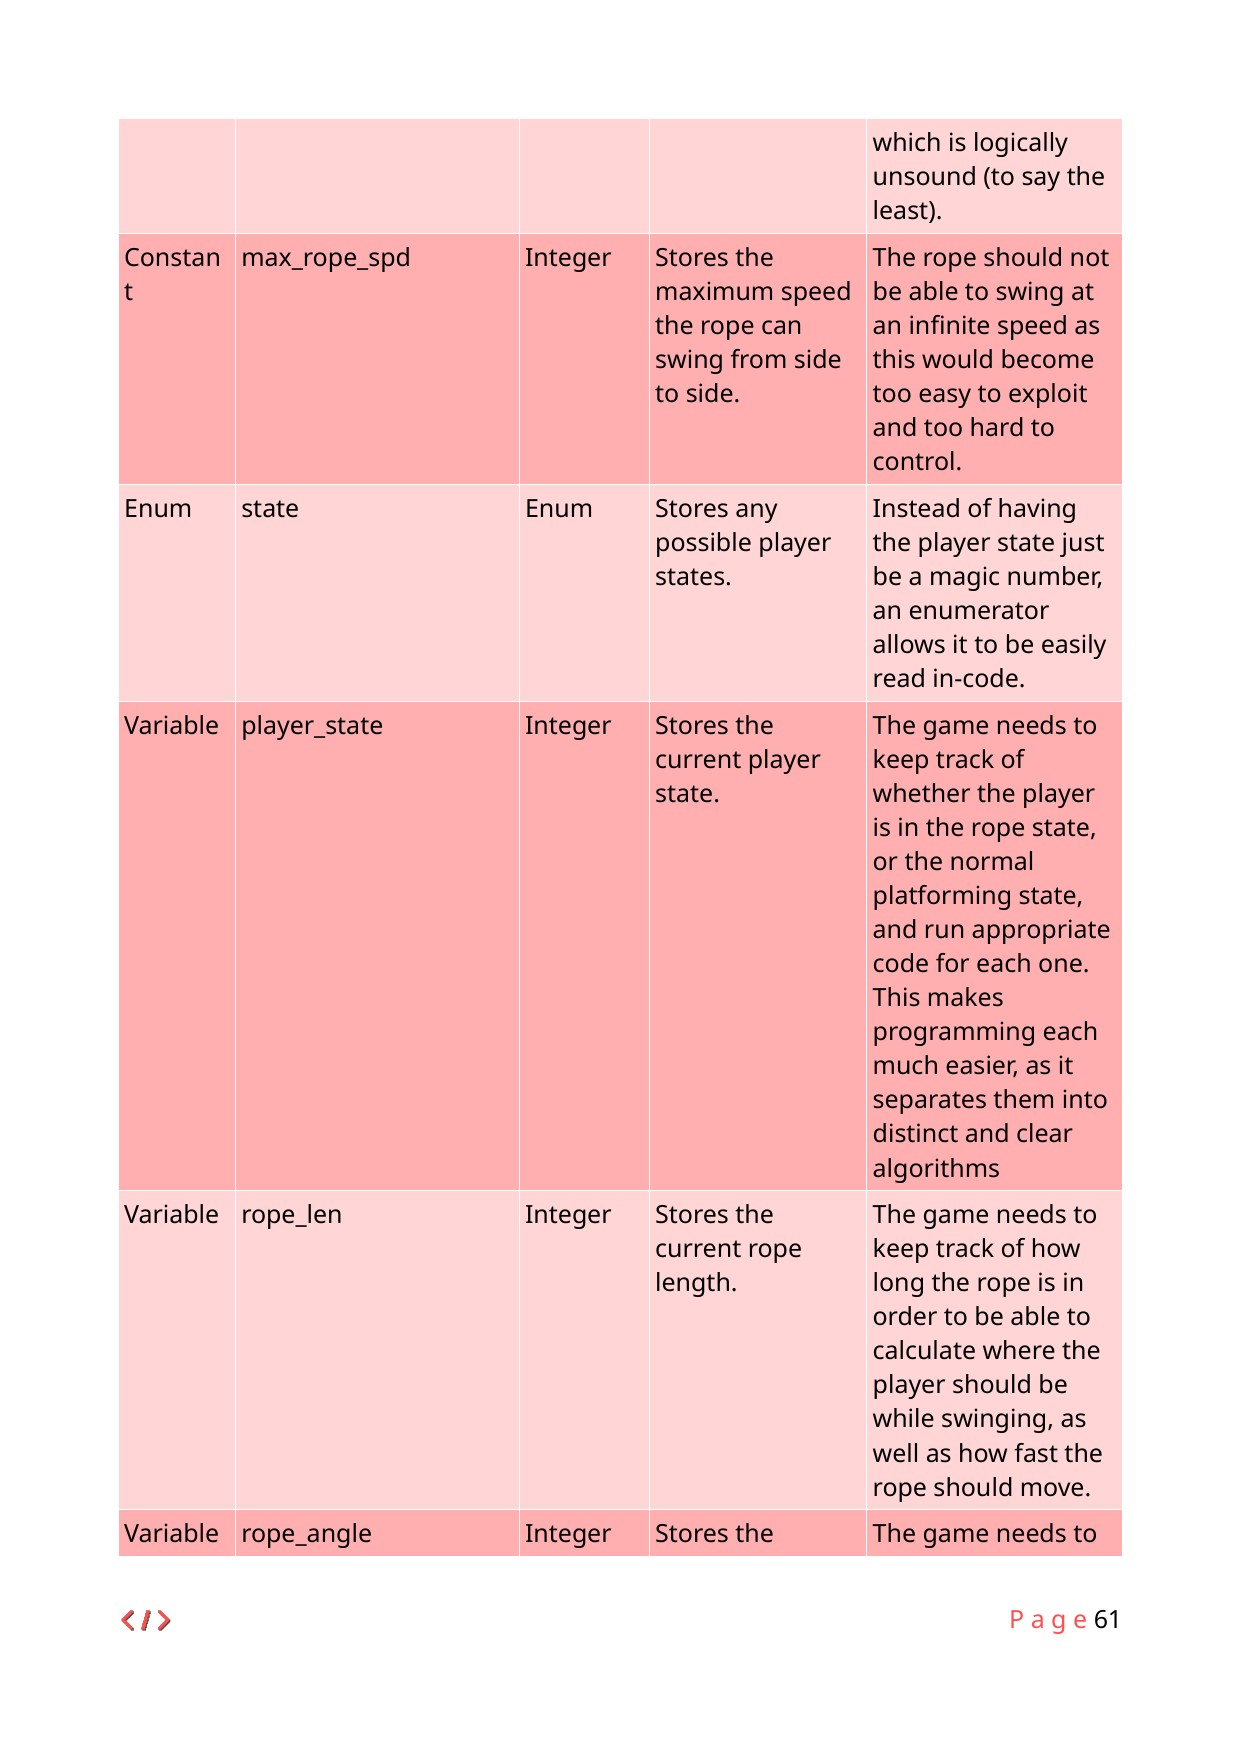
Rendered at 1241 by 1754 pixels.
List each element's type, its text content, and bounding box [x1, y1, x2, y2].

table_cell rope_angle [236, 1510, 519, 1556]
table_cell Stores the maximum speed the rope can swing from side to side. [650, 234, 866, 484]
table_cell Enum [119, 485, 235, 701]
table_cell state [236, 485, 519, 701]
table_cell The game needs to keep track of whether the player is in the rope state, or the normal platforming state, and run appropriate code for each one. This makes programming each much easier, as it separates them into distinct and clear algorithms [867, 702, 1122, 1190]
table_cell which is logically unsound (to say the least). [867, 119, 1122, 233]
table_cell [236, 119, 519, 233]
table_cell Variable [119, 1510, 235, 1556]
table_cell rope_len [236, 1191, 519, 1509]
picture [116, 1591, 175, 1649]
table_cell player_state [236, 702, 519, 1190]
table_cell Instead of having the player state just be a magic number, an enumerator allows it to be easily read in-code. [867, 485, 1122, 701]
table_cell Stores the [650, 1510, 866, 1556]
table_cell [119, 119, 235, 233]
table_cell Enum [520, 485, 649, 701]
table_cell Variable [119, 1191, 235, 1509]
table_cell The rope should not be able to swing at an infinite speed as this would become too easy to exploit and too hard to control. [867, 234, 1122, 484]
table_cell Stores any possible player states. [650, 485, 866, 701]
table_cell Stores the current player state. [650, 702, 866, 1190]
table_cell Integer [520, 702, 649, 1190]
table_cell Stores the current rope length. [650, 1191, 866, 1509]
table_cell [520, 119, 649, 233]
table_cell [650, 119, 866, 233]
table_cell The game needs to keep track of how long the rope is in order to be able to calculate where the player should be while swinging, as well as how fast the rope should move. [867, 1191, 1122, 1509]
table_cell Integer [520, 1191, 649, 1509]
table_cell Integer [520, 1510, 649, 1556]
table_cell The game needs to [867, 1510, 1122, 1556]
table_cell Integer [520, 234, 649, 484]
table_cell max_rope_spd [236, 234, 519, 484]
table_cell Constant [119, 234, 235, 484]
table_cell Variable [119, 702, 235, 1190]
